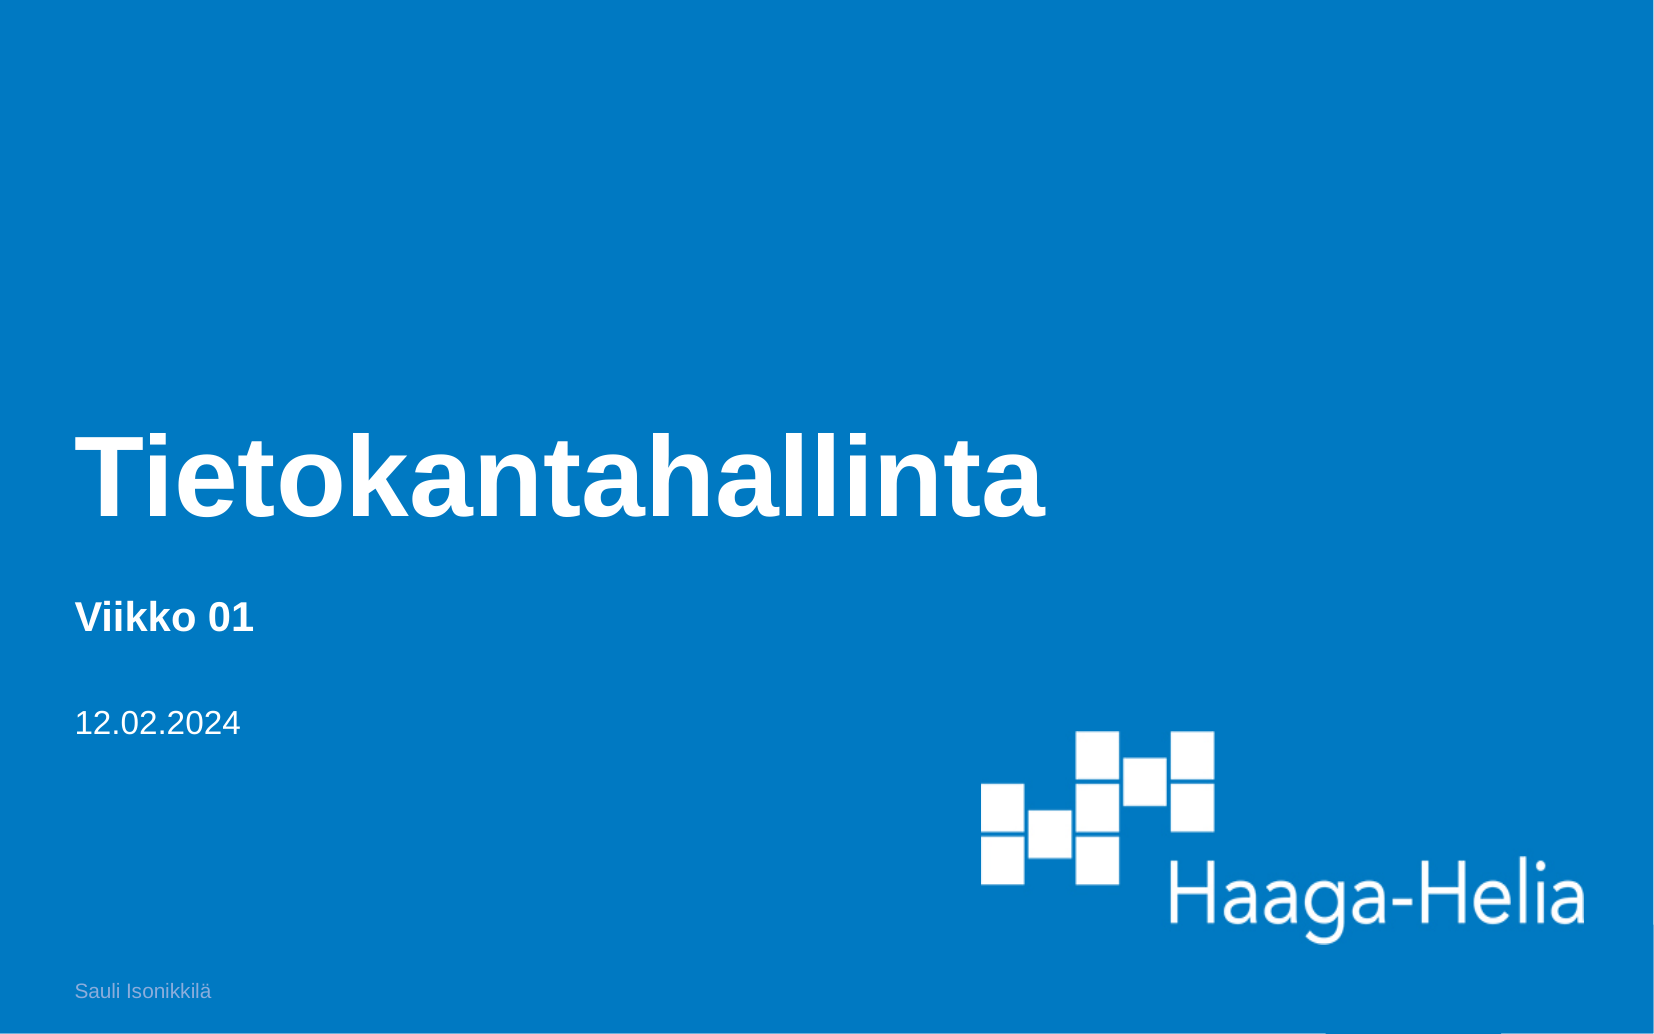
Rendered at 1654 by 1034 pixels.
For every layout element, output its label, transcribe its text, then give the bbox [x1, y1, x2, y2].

title Tietokantahallinta [74, 267, 1584, 540]
list Viikko 01 [74, 595, 1584, 684]
footer Sauli Isonikkilä [74, 947, 1326, 1003]
picture [981, 731, 1584, 945]
slide_number 12.02.2024 [74, 685, 486, 741]
